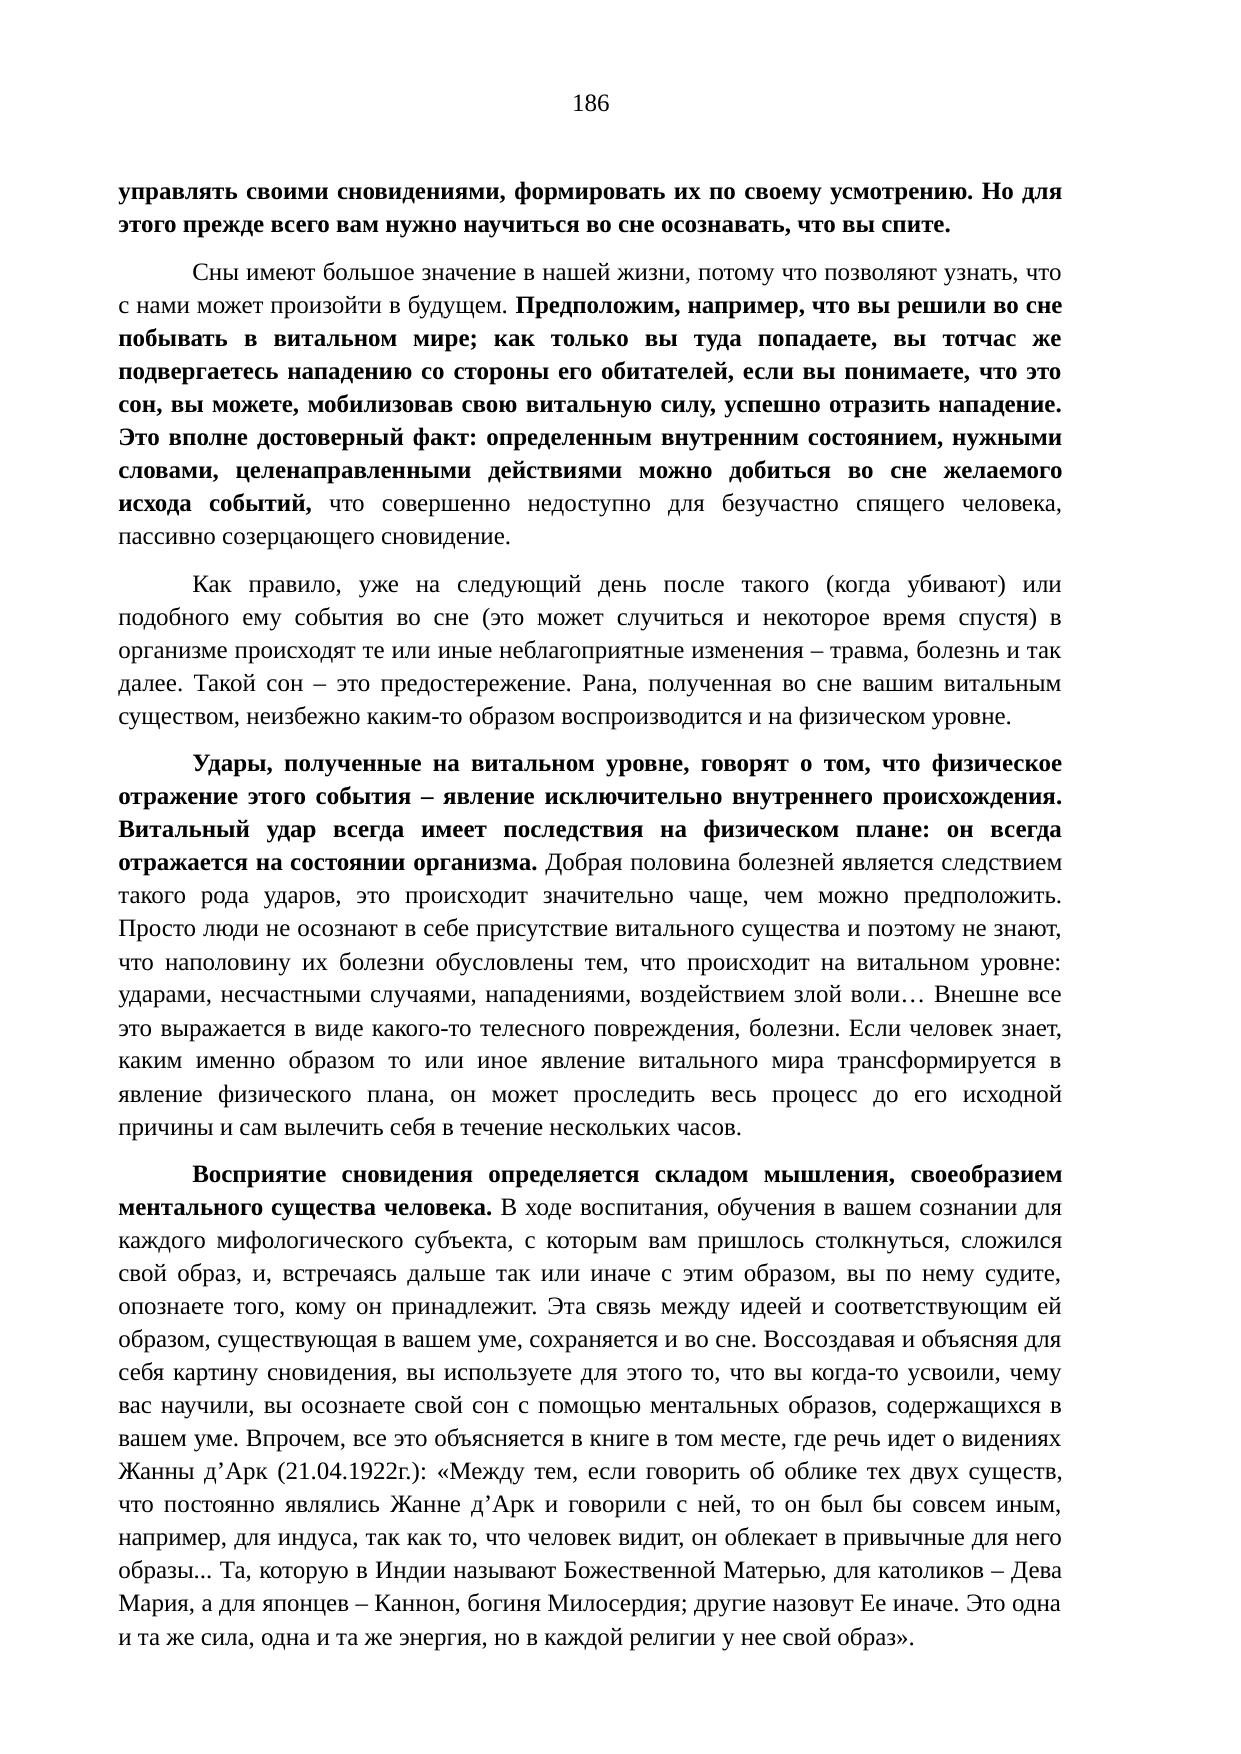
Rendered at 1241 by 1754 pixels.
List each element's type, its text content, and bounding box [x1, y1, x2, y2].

text Как правило, уже на следующий день после такого (когда убивают) или подобного ему события во сне (это может случиться и некоторое время спустя) в организме происходят те или иные неблагоприятные изменения – травма, болезнь и так далее. Такой сон – это предостережение. Рана, полученная во сне вашим витальным существом, неизбежно каким-то образом воспроизводится и на физическом уровне. [118, 569, 1063, 729]
text управлять своими сновидениями, формировать их по своему усмотрению. Но для этого прежде всего вам нужно научиться во сне осознавать, что вы спите. [118, 176, 1063, 238]
text Сны имеют большое значение в нашей жизни, потому что позволяют узнать, что с нами может произойти в будущем. Предположим, например, что вы решили во сне побывать в витальном мире; как только вы туда попадаете, вы тотчас же подвергаетесь нападению со стороны его обитателей, если вы понимаете, что это сон, вы можете, мобилизовав свою витальную силу, успешно отразить нападение. Это вполне достоверный факт: определенным внутренним состоянием, нужными словами, целенаправленными действиями можно добиться во сне желаемого исхода событий, что совершенно недоступно для безучастно спящего человека, пассивно созерцающего сновидение. [118, 257, 1063, 550]
text Удары, полученные на витальном уровне, говорят о том, что физическое отражение этого события – явление исключительно внутреннего происхождения. Витальный удар всегда имеет последствия на физическом плане: он всегда отражается на состоянии организма. Добрая половина болезней является следствием такого рода ударов, это происходит значительно чаще, чем можно предположить. Просто люди не осознают в себе присутствие витального существа и поэтому не знают, что наполовину их болезни обусловлены тем, что происходит на витальном уровне: ударами, несчастными случаями, нападениями, воздействием злой воли… Внешне все это выражается в виде какого-то телесного повреждения, болезни. Если человек знает, каким именно образом то или иное явление витального мира трансформируется в явление физического плана, он может проследить весь процесс до его исходной причины и сам вылечить себя в течение нескольких часов. [118, 748, 1063, 1140]
text Восприятие сновидения определяется складом мышления, своеобразием ментального существа человека. В ходе воспитания, обучения в вашем сознании для каждого мифологического субъекта, с которым вам пришлось столкнуться, сложился свой образ, и, встречаясь дальше так или иначе с этим образом, вы по нему судите, опознаете того, кому он принадлежит. Эта связь между идеей и соответствующим ей образом, существующая в вашем уме, сохраняется и во сне. Воссоздавая и объясняя для себя картину сновидения, вы используете для этого то, что вы когда-то усвоили, чему вас научили, вы осознаете свой сон с помощью ментальных образов, содержащихся в вашем уме. Впрочем, все это объясняется в книге в том месте, где речь идет о видениях Жанны д’Арк (21.04.1922г.): «Между тем, если говорить об облике тех двух существ, что постоянно являлись Жанне д’Арк и говорили с ней, то он был бы совсем иным, например, для индуса, так как то, что человек видит, он облекает в привычные для него образы... Та, которую в Индии называют Божественной Матерью, для католиков – Дева Мария, а для японцев – Каннон, богиня Милосердия; другие назовут Ее иначе. Это одна и та же сила, одна и та же энергия, но в каждой религии у нее свой образ». [118, 1159, 1063, 1650]
